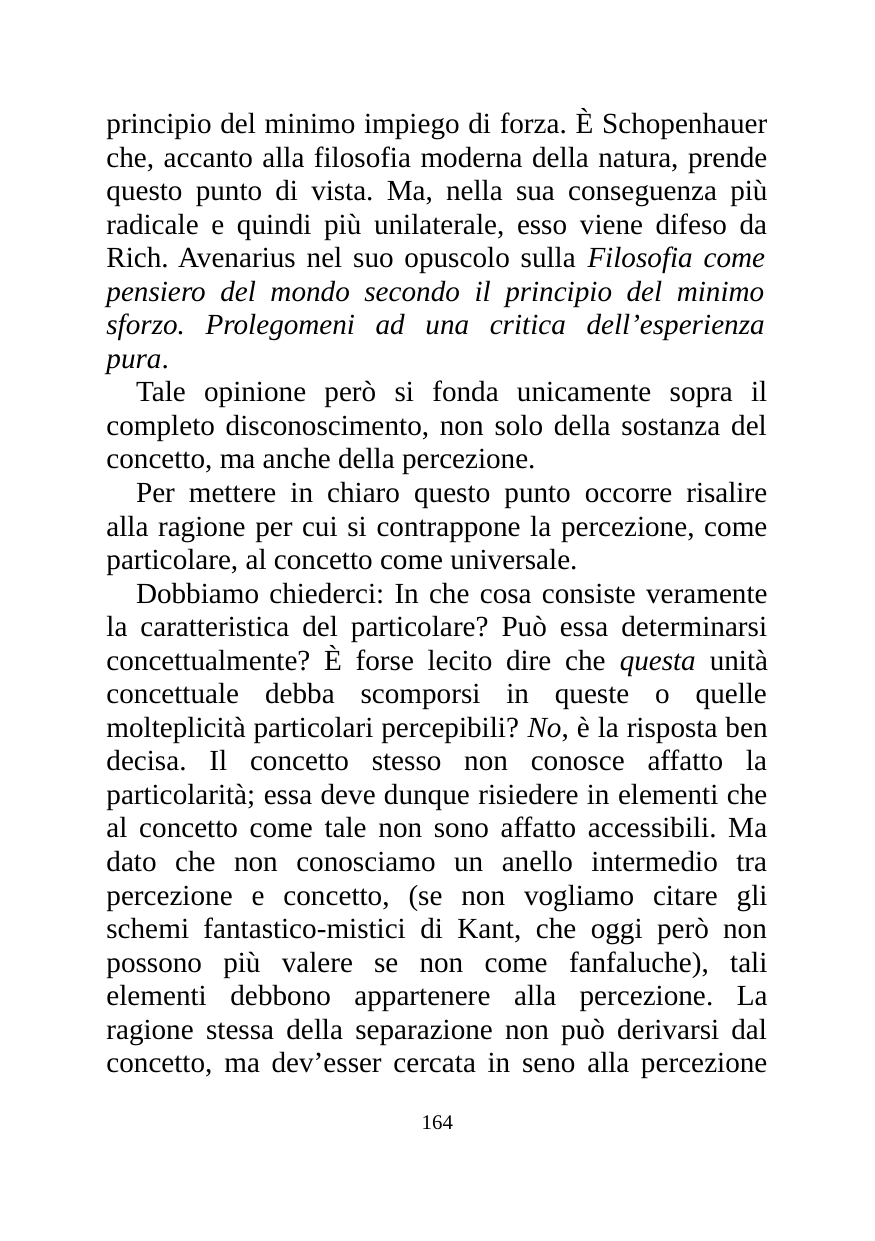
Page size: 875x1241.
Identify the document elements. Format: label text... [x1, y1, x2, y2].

text Tale opinione però si fonda unicamente sopra il completo disconoscimento, non solo della sostanza del concetto, ma anche della percezione. [106, 374, 768, 475]
text Dobbiamo chiederci: In che cosa consiste veramente la caratteristica del particolare? Può essa determinarsi concettualmente? È forse lecito dire che questa unità concettuale debba scomporsi in queste o quelle molteplicità particolari percepibili? No, è la risposta ben decisa. Il concetto stesso non conosce affatto la particolarità; essa deve dunque risiedere in elementi che al concetto come tale non sono affatto accessibili. Ma dato che non conosciamo un anello intermedio tra percezione e concetto, (se non vogliamo citare gli schemi fantastico-mistici di Kant, che oggi però non possono più valere se non come fanfaluche), tali elementi debbono appartenere alla percezione. La ragione stessa della separazione non può derivarsi dal concetto, ma dev’esser cercata in seno alla percezione [106, 576, 768, 1079]
text Per mettere in chiaro questo punto occorre risalire alla ragione per cui si contrappone la percezione, come particolare, al concetto come universale. [106, 475, 768, 576]
text principio del minimo impiego di forza. È Schopenhauer che, accanto alla filosofia moderna della natura, prende questo punto di vista. Ma, nella sua conseguenza più radicale e quindi più unilaterale, esso viene difeso da Rich. Avenarius nel suo opuscolo sulla Filosofia come pensiero del mondo secondo il principio del minimo sforzo. Prolegomeni ad una critica dell’esperienza pura. [106, 106, 768, 374]
